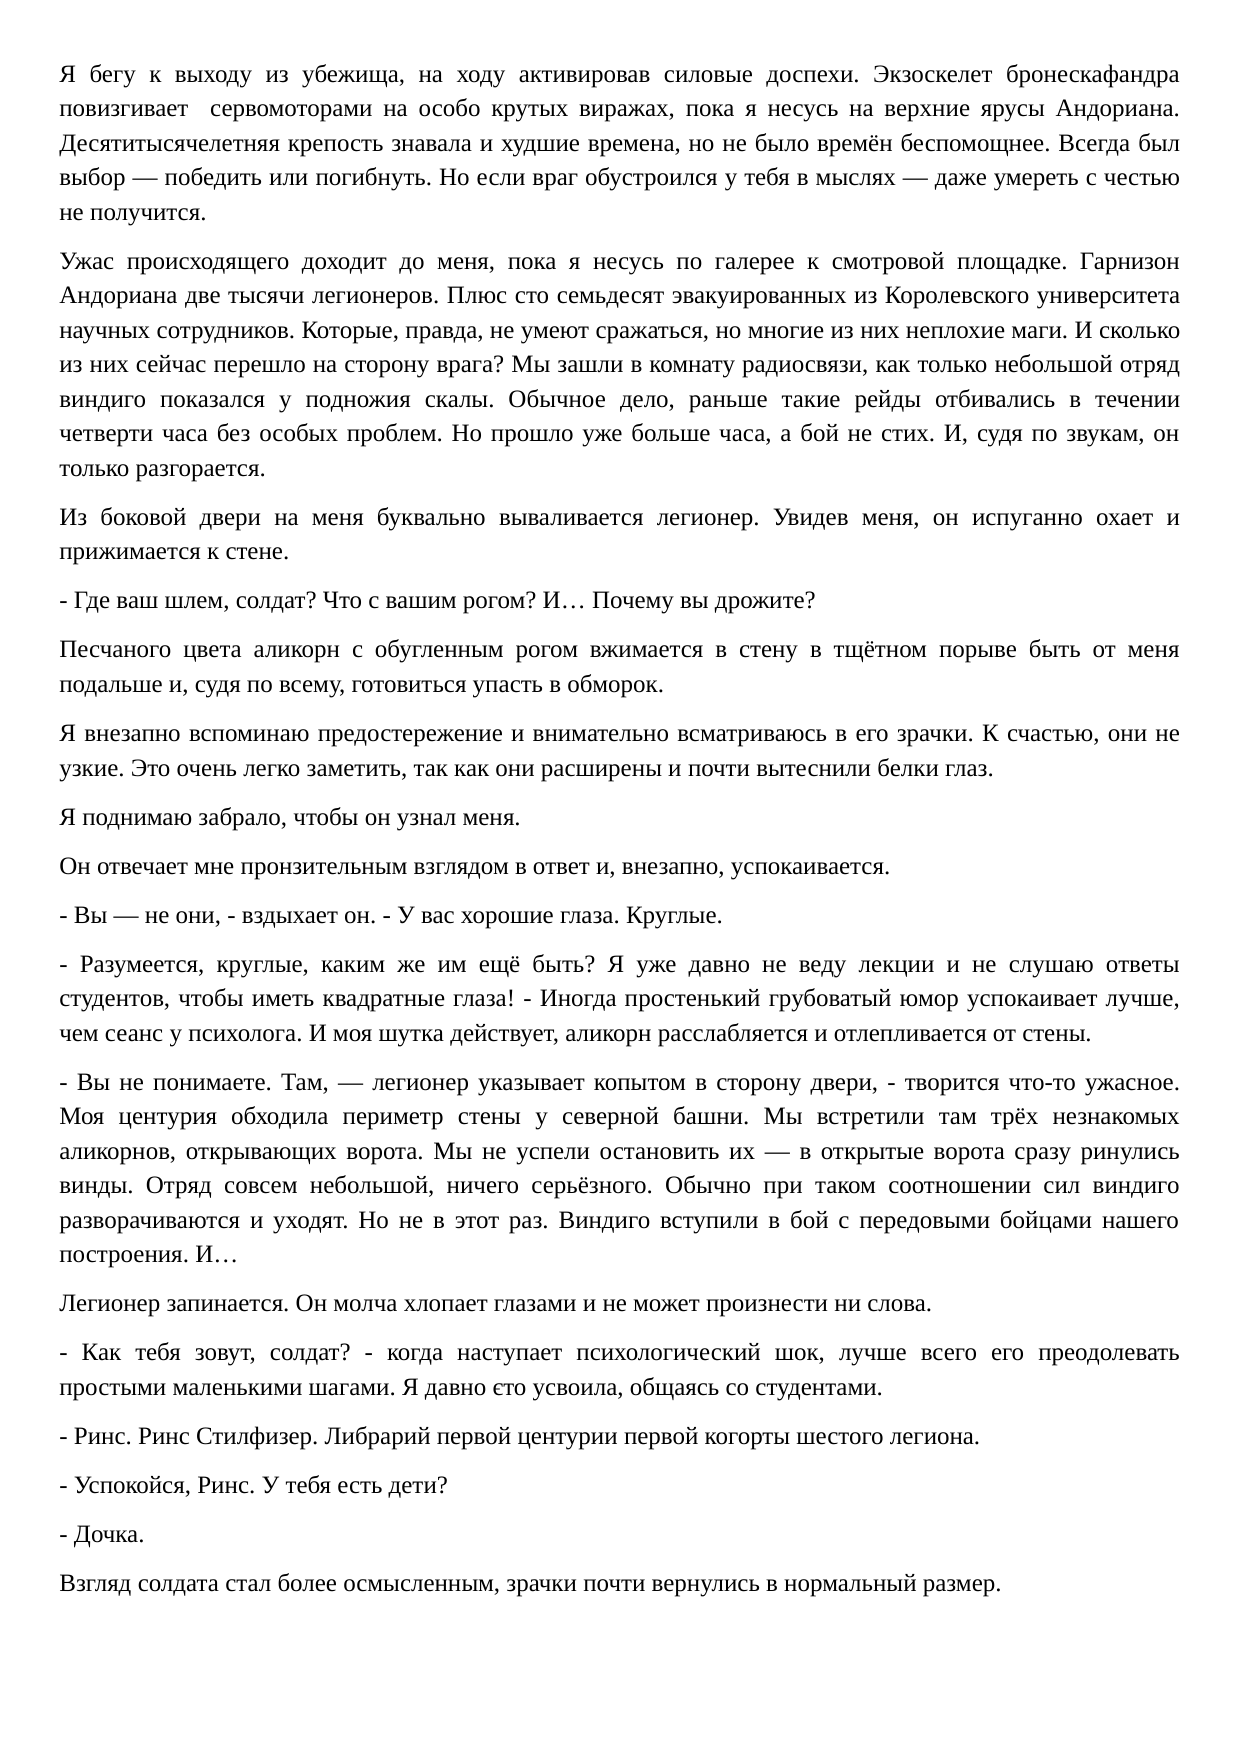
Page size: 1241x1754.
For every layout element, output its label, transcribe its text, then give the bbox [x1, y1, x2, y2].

text Из боковой двери на меня буквально вываливается легионер. Увидев меня, он испуганно охает и прижимается к стене. [59, 502, 1181, 565]
text Я бегу к выходу из убежища, на ходу активировав силовые доспехи. Экзоскелет бронескафандра повизгивает сервомоторами на особо крутых виражах, пока я несусь на верхние ярусы Андориана. Десятитысячелетняя крепость знавала и худшие времена, но не было времён беспомощнее. Всегда был выбор — победить или погибнуть. Но если враг обустроился у тебя в мыслях — даже умереть с честью не получится. [59, 59, 1181, 226]
text Он отвечает мне пронзительным взглядом в ответ и, внезапно, успокаивается. [59, 851, 1181, 879]
text - Где ваш шлем, солдат? Что с вашим рогом? И… Почему вы дрожите? [59, 586, 1181, 614]
text - Ринс. Ринс Стилфизер. Либрарий первой центурии первой когорты шестого легиона. [59, 1421, 1181, 1450]
text Я внезапно вспоминаю предостережение и внимательно всматриваюсь в его зрачки. К счастью, они не узкие. Это очень легко заметить, так как они расширены и почти вытеснили белки глаз. [59, 718, 1181, 781]
text Песчаного цвета аликорн с обугленным рогом вжимается в стену в тщётном порыве быть от меня подальше и, судя по всему, готовиться упасть в обморок. [59, 634, 1181, 698]
text - Дочка. [59, 1519, 1181, 1548]
text Взгляд солдата стал более осмысленным, зрачки почти вернулись в нормальный размер. [59, 1568, 1181, 1597]
text - Вы не понимаете. Там, — легионер указывает копытом в сторону двери, - творится что-то ужасное. Моя центурия обходила периметр стены у северной башни. Мы встретили там трёх незнакомых аликорнов, открывающих ворота. Мы не успели остановить их — в открытые ворота сразу ринулись винды. Отряд совсем небольшой, ничего серьёзного. Обычно при таком соотношении сил виндиго разворачиваются и уходят. Но не в этот раз. Виндиго вступили в бой с передовыми бойцами нашего построения. И… [59, 1067, 1181, 1268]
text Я поднимаю забрало, чтобы он узнал меня. [59, 802, 1181, 830]
text - Вы — не они, - вздыхает он. - У вас хорошие глаза. Круглые. [59, 900, 1181, 928]
text - Разумеется, круглые, каким же им ещё быть? Я уже давно не веду лекции и не слушаю ответы студентов, чтобы иметь квадратные глаза! - Иногда простенький грубоватый юмор успокаивает лучше, чем сеанс у психолога. И моя шутка действует, аликорн расслабляется и отлепливается от стены. [59, 949, 1181, 1047]
text Легионер запинается. Он молча хлопает глазами и не может произнести ни слова. [59, 1288, 1181, 1317]
text Ужас происходящего доходит до меня, пока я несусь по галерее к смотровой площадке. Гарнизон Андориана две тысячи легионеров. Плюс сто семьдесят эвакуированных из Королевского университета научных сотрудников. Которые, правда, не умеют сражаться, но многие из них неплохие маги. И сколько из них сейчас перешло на сторону врага? Мы зашли в комнату радиосвязи, как только небольшой отряд виндиго показался у подножия скалы. Обычное дело, раньше такие рейды отбивались в течении четверти часа без особых проблем. Но прошло уже больше часа, а бой не стих. И, судя по звукам, он только разгорается. [59, 246, 1181, 482]
text - Как тебя зовут, солдат? - когда наступает психологический шок, лучше всего его преодолевать простыми маленькими шагами. Я давно єто усвоила, общаясь со студентами. [59, 1337, 1181, 1401]
text - Успокойся, Ринс. У тебя есть дети? [59, 1470, 1181, 1499]
